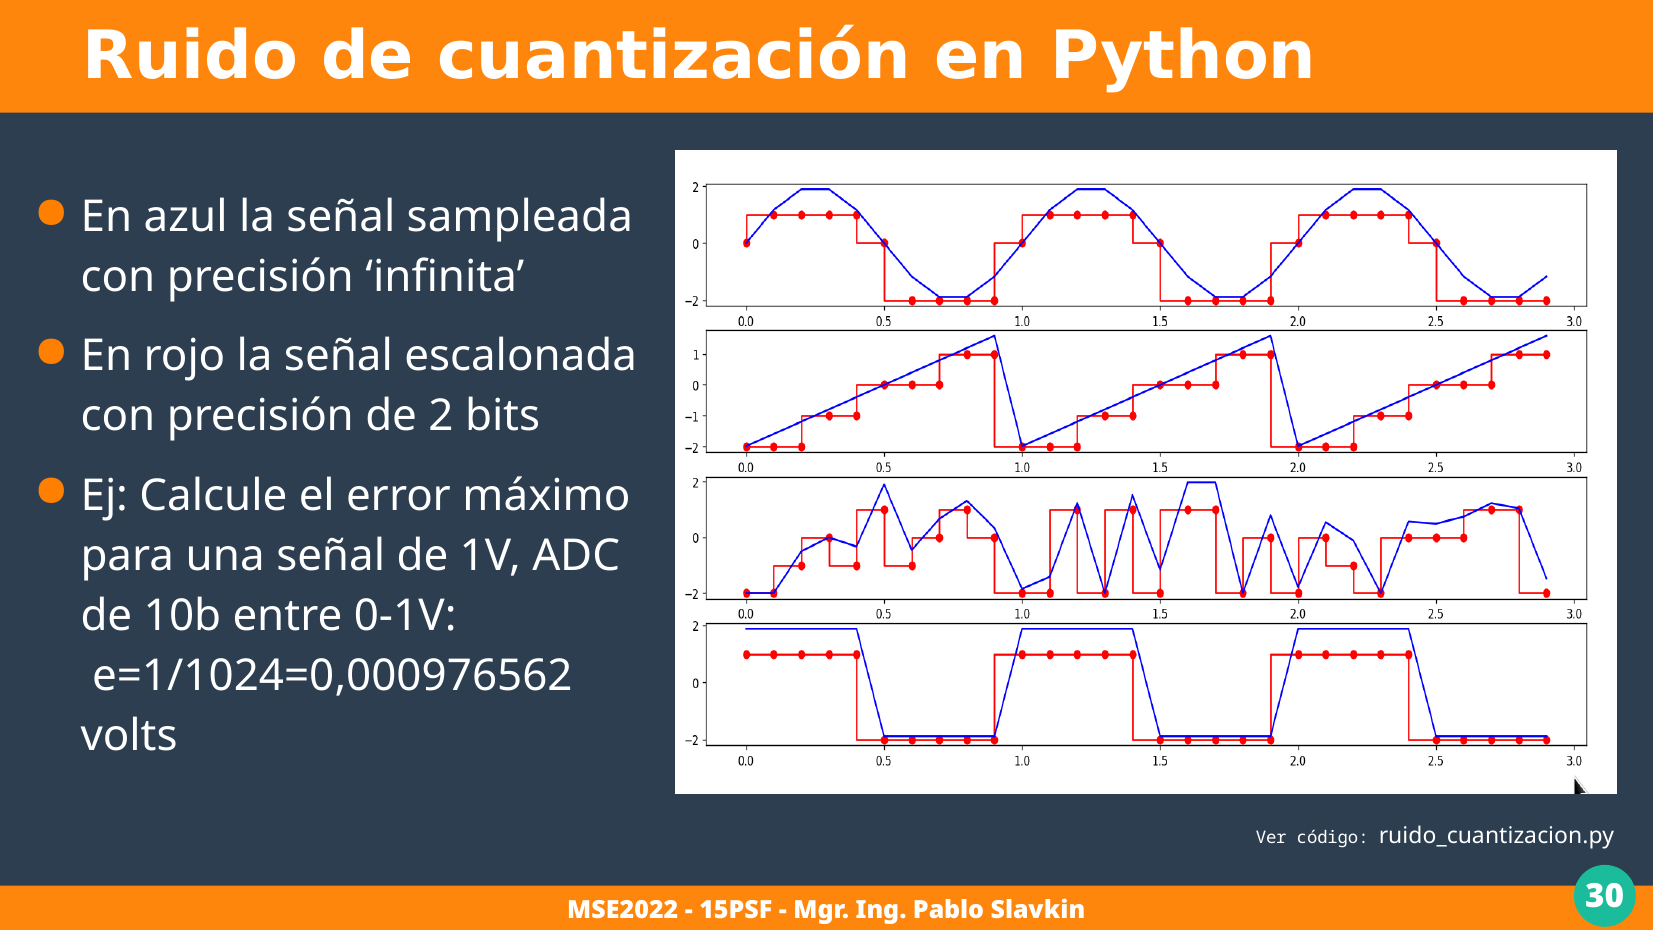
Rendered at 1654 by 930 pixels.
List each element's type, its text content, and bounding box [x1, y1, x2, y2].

picture [675, 150, 1617, 794]
text_box Ver código: ruido_cuantizacion.py [1237, 807, 1633, 863]
list En azul la señal sampleada con precisión ‘infinita’ En rojo la señal escalonada con precisión de 2 bits Ej: Calcule el error máximo para una señal de 1V, ADC de 10b entre 0-1V: e=1/1024=0,000976562 volts [18, 184, 675, 768]
title Ruido de cuantización en Python [0, 16, 1653, 113]
